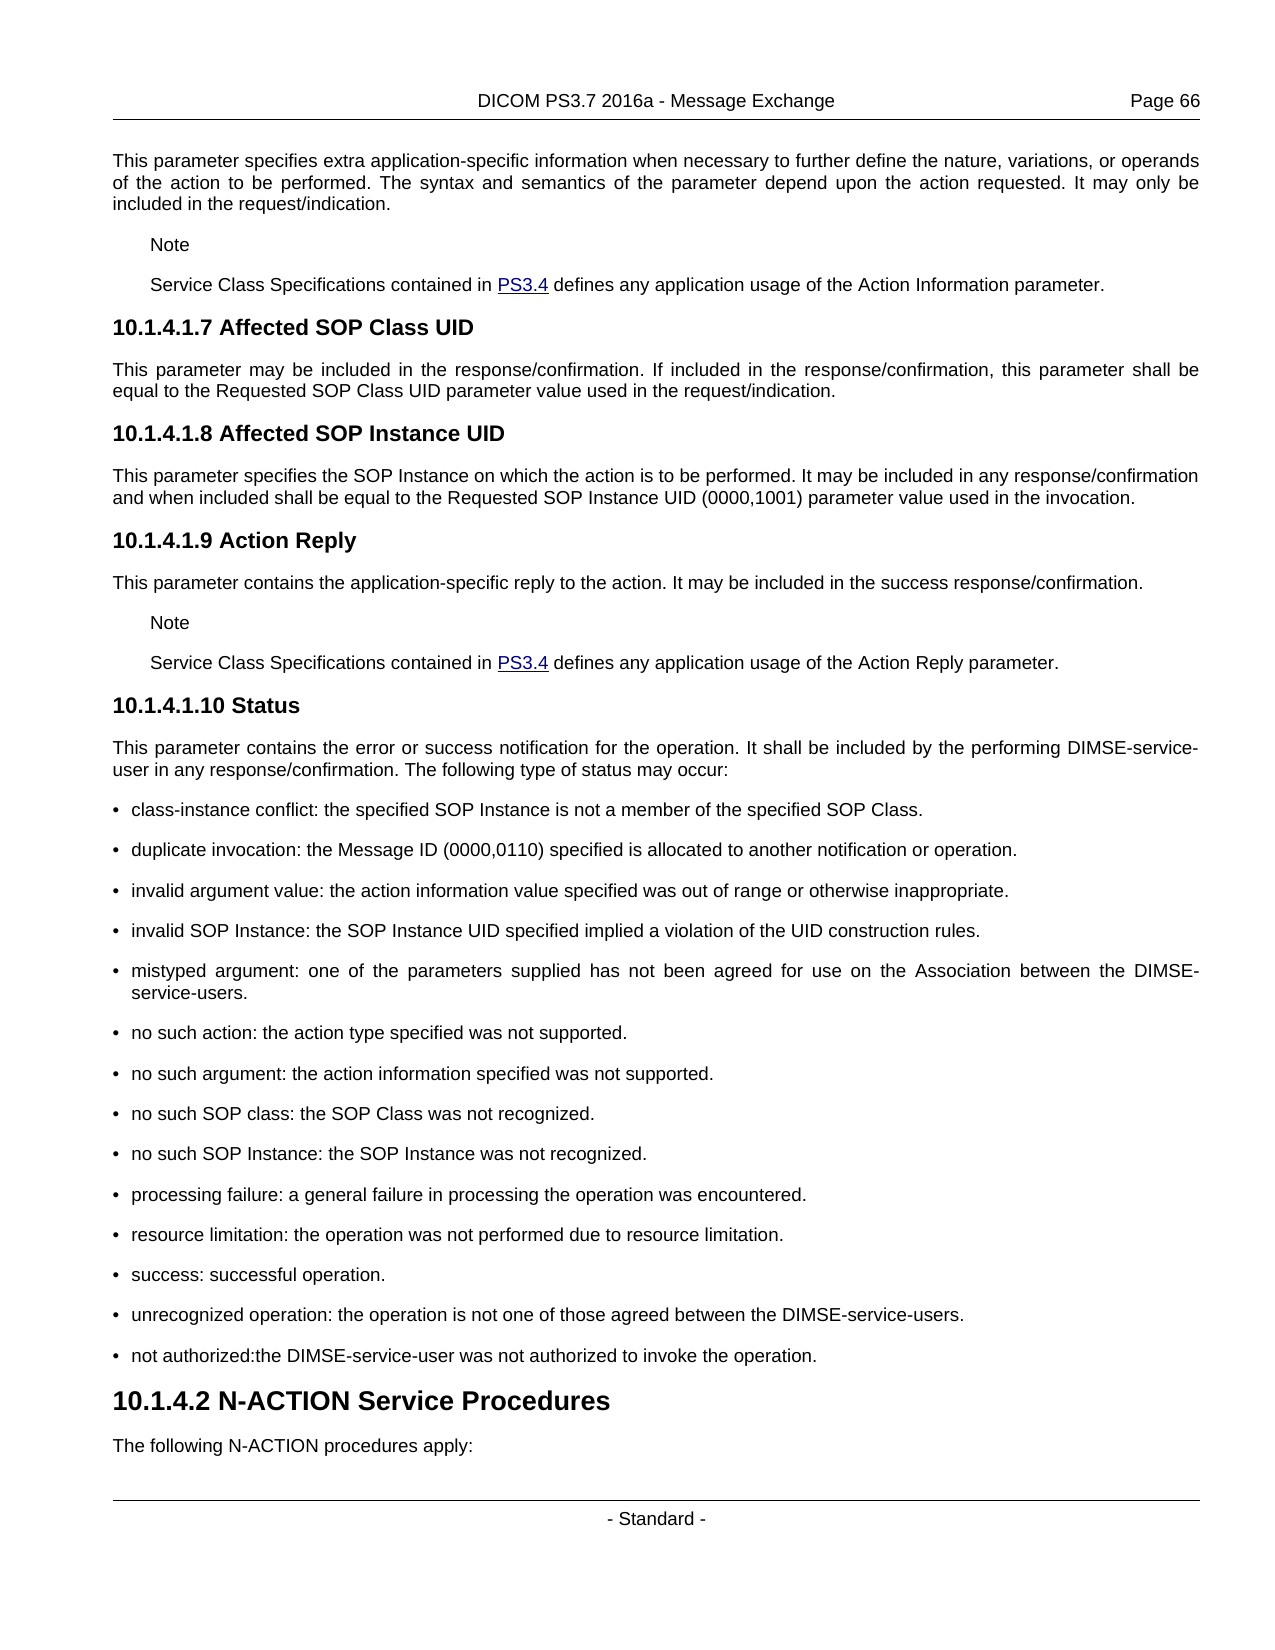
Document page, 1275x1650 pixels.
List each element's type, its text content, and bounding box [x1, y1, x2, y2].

text Service Class Specifications contained in PS3.4 defines any application usage of the Action Reply parameter. [150, 652, 1162, 674]
list class-instance conflict: the specified SOP Instance is not a member of the specified SOP Class. [112, 799, 1200, 821]
text 10.1.4.1.9 Action Reply [112, 527, 1200, 553]
list processing failure: a general failure in processing the operation was encountered. [112, 1183, 1200, 1205]
list no such action: the action type specified was not supported. [112, 1022, 1200, 1044]
text Note [150, 233, 1162, 255]
list no such SOP Instance: the SOP Instance was not recognized. [112, 1143, 1200, 1164]
list invalid SOP Instance: the SOP Instance UID specified implied a violation of the UID construction rules. [112, 920, 1200, 941]
text The following N-ACTION procedures apply: [112, 1435, 1200, 1456]
list invalid argument value: the action information value specified was out of range or otherwise inappropriate. [112, 879, 1200, 901]
text This parameter contains the error or success notification for the operation. It shall be included by the performing DIMSE-service-user in any response/confirmation. The following type of status may occur: [112, 737, 1200, 780]
list unrecognized operation: the operation is not one of those agreed between the DIMSE-service-users. [112, 1304, 1200, 1326]
text This parameter specifies the SOP Instance on which the action is to be performed. It may be included in any response/confirmation and when included shall be equal to the Requested SOP Instance UID (0000,1001) parameter value used in the invocation. [112, 465, 1200, 508]
text This parameter may be included in the response/confirmation. If included in the response/confirmation, this parameter shall be equal to the Requested SOP Class UID parameter value used in the request/indication. [112, 359, 1200, 402]
list resource limitation: the operation was not performed due to resource limitation. [112, 1224, 1200, 1245]
list mistyped argument: one of the parameters supplied has not been agreed for use on the Association between the DIMSE-service-users. [112, 960, 1200, 1003]
list not authorized:the DIMSE-service-user was not authorized to invoke the operation. [112, 1344, 1200, 1366]
text This parameter contains the application-specific reply to the action. It may be included in the success response/confirmation. [112, 572, 1200, 593]
text Note [150, 612, 1162, 633]
list no such argument: the action information specified was not supported. [112, 1062, 1200, 1084]
list no such SOP class: the SOP Class was not recognized. [112, 1103, 1200, 1124]
text 10.1.4.1.8 Affected SOP Instance UID [112, 421, 1200, 446]
text Service Class Specifications contained in PS3.4 defines any application usage of the Action Information parameter. [150, 274, 1162, 295]
text This parameter specifies extra application-specific information when necessary to further define the nature, variations, or operands of the action to be performed. The syntax and semantics of the parameter depend upon the action requested. It may only be included in the request/indication. [112, 150, 1200, 215]
list success: successful operation. [112, 1264, 1200, 1286]
text 10.1.4.1.7 Affected SOP Class UID [112, 314, 1200, 340]
text 10.1.4.2 N-ACTION Service Procedures [112, 1385, 1200, 1416]
list duplicate invocation: the Message ID (0000,0110) specified is allocated to another notification or operation. [112, 839, 1200, 861]
text 10.1.4.1.10 Status [112, 692, 1200, 718]
